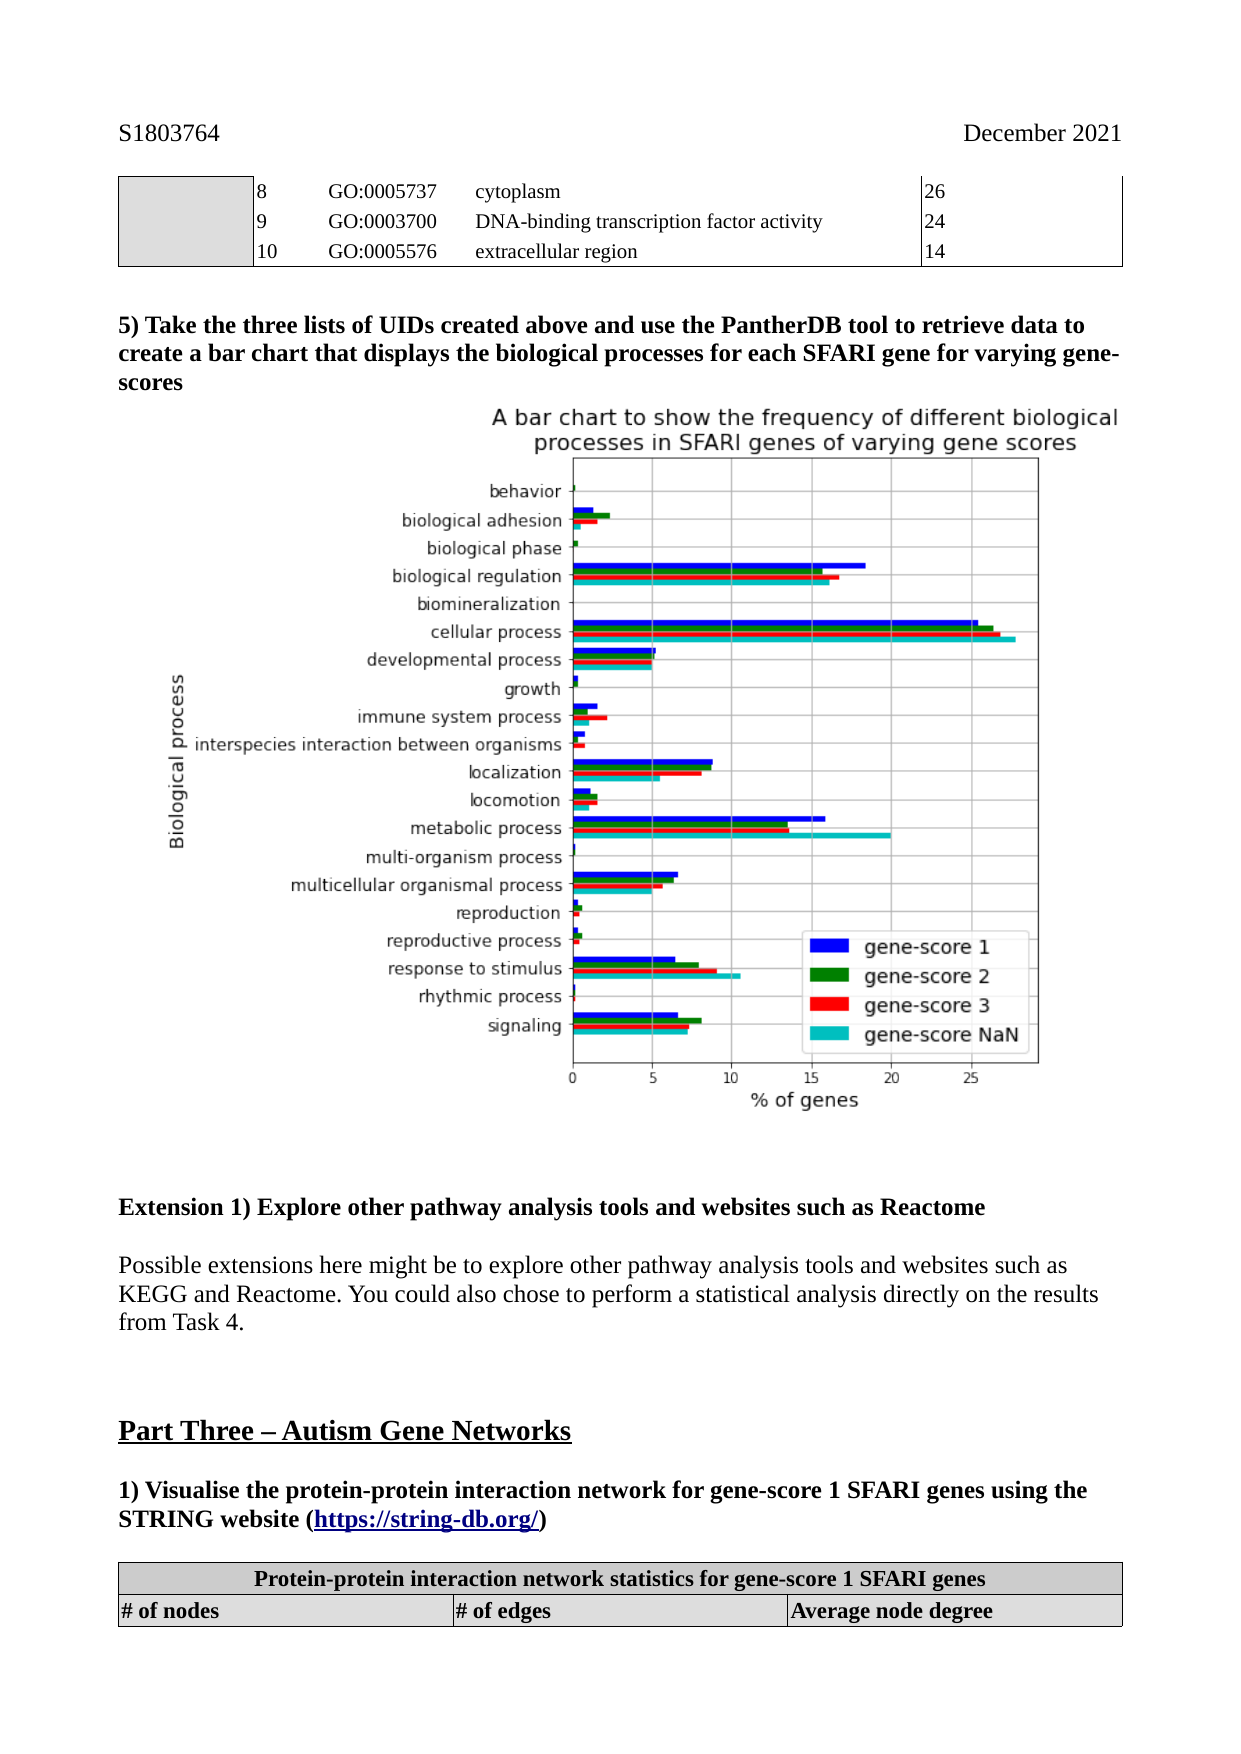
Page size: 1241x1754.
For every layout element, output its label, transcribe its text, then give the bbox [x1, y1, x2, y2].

text Part Three – Autism Gene Networks [118, 1413, 1122, 1475]
table_cell extracellular region [472, 236, 921, 266]
text Extension 1) Explore other pathway analysis tools and websites such as Reactome Possible extensions here might be to explore other pathway analysis tools and websites such as KEGG and Reactome. You could also chose to perform a statistical analysis directly on the results from Task 4. [118, 1164, 1122, 1398]
text 1) Visualise the protein-protein interaction network for gene-score 1 SFARI genes using the STRING website (https://string-db.org/) [118, 1475, 1122, 1562]
table_cell DNA-binding transcription factor activity [472, 206, 921, 236]
table_cell 24 [922, 206, 1122, 236]
table_cell 9 [254, 206, 325, 236]
picture [160, 399, 1127, 1121]
table_header Protein-protein interaction network statistics for gene-score 1 SFARI genes [119, 1563, 1122, 1594]
table_cell 8 [254, 176, 325, 206]
table_cell GO:0005737 [325, 176, 472, 206]
table_cell # of nodes [119, 1595, 453, 1626]
table_cell 10 [254, 236, 325, 266]
table_cell 14 [922, 236, 1122, 266]
table_cell Average node degree [788, 1595, 1122, 1626]
text 5) Take the three lists of UIDs created above and use the PantherDB tool to retrieve data to create a bar chart that displays the biological processes for each SFARI gene for varying gene-scores [118, 310, 1122, 1149]
table_cell cytoplasm [472, 176, 921, 206]
table_cell # of edges [454, 1595, 787, 1626]
table_cell 26 [922, 176, 1122, 206]
table_cell [119, 177, 253, 266]
table_cell GO:0005576 [325, 236, 472, 266]
table_cell GO:0003700 [325, 206, 472, 236]
